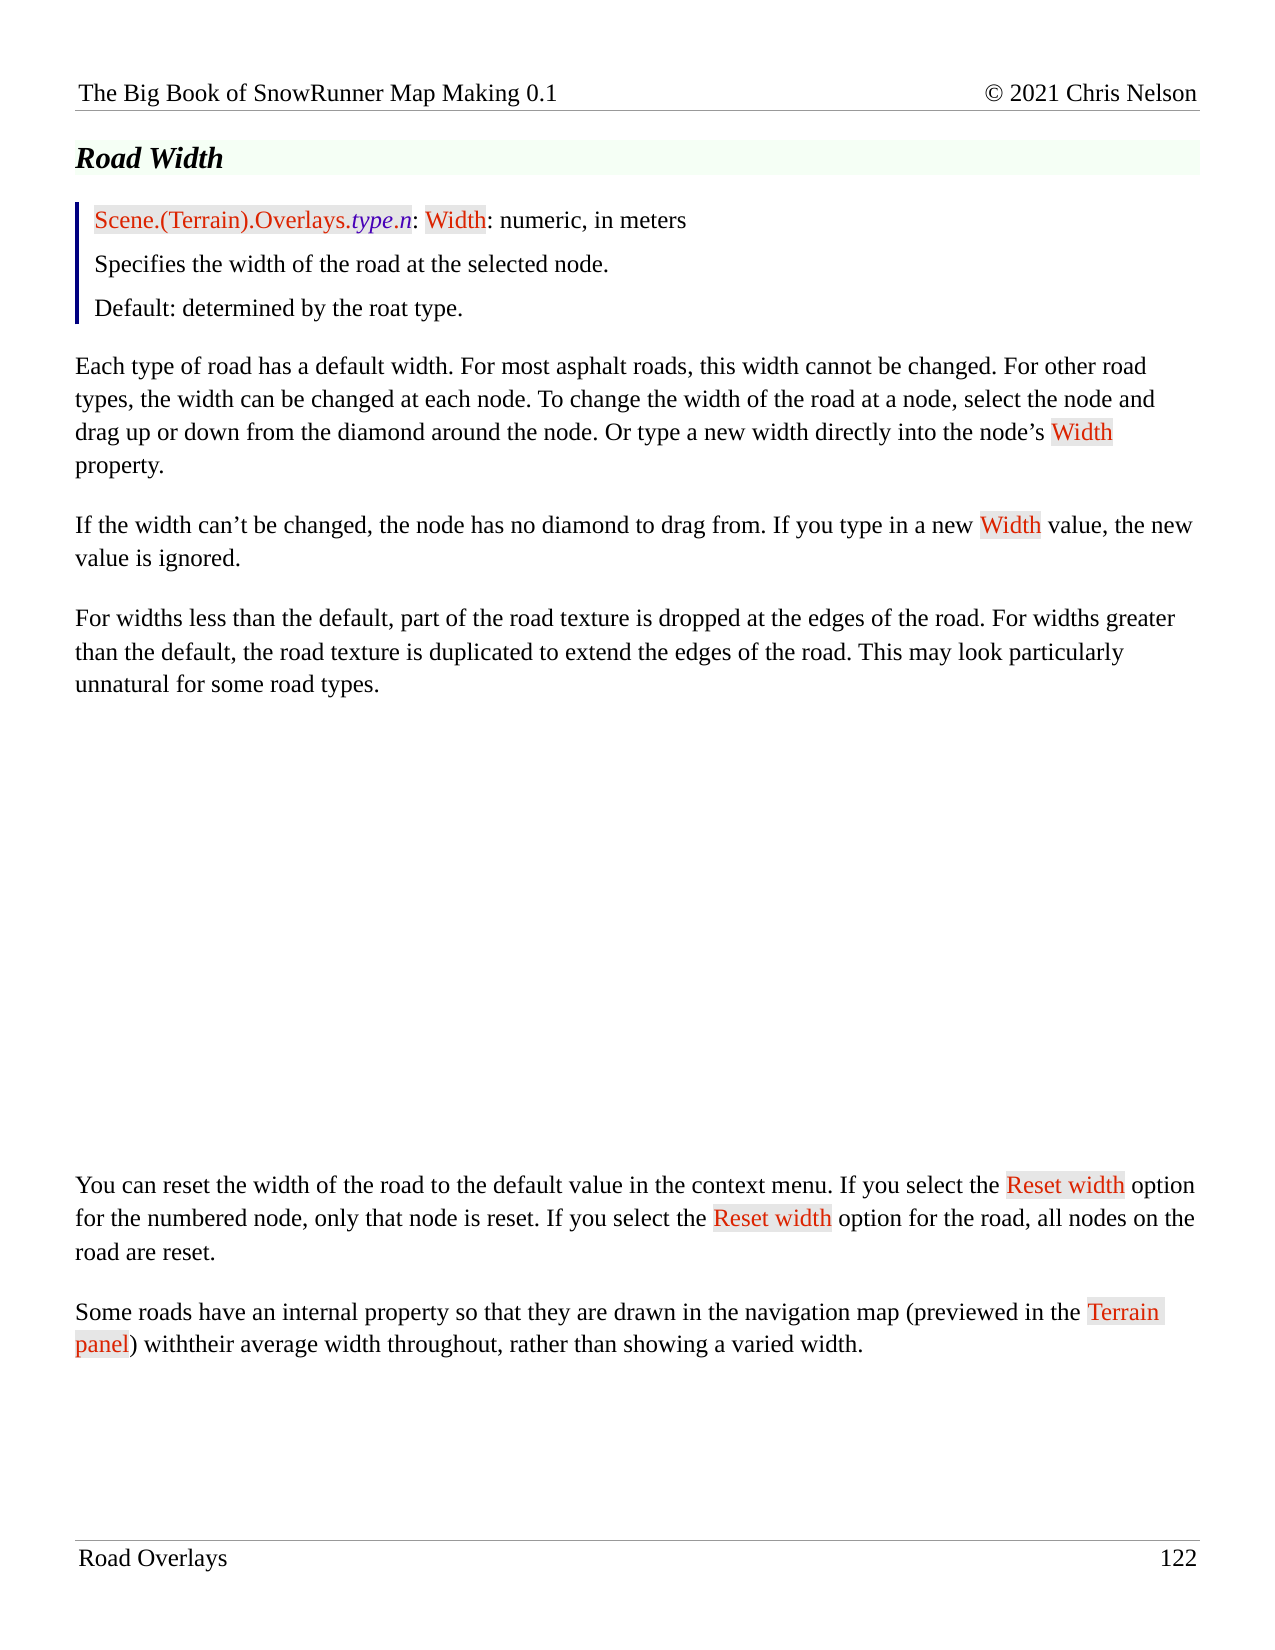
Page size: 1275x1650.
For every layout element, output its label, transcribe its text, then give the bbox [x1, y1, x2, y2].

text You can reset the width of the road to the default value in the context menu. If you select the Reset width option for the numbered node, only that node is reset. If you select the Reset width option for the road, all nodes on the road are reset. [75, 1171, 1200, 1265]
text Specifies the width of the road at the selected node. [79, 246, 1200, 278]
text Some roads have an internal property so that they are drawn in the navigation map (previewed in the Terrain panel) withtheir average width throughout, rather than showing a varied width. [75, 1297, 1200, 1358]
text Scene.(Terrain).Overlays.type.n: Width: numeric, in meters [79, 202, 1200, 234]
text For widths less than the default, part of the road texture is dropped at the edges of the road. For widths greater than the default, the road texture is duplicated to extend the edges of the road. This may look particularly unnatural for some road types. [75, 603, 1200, 698]
text If the width can’t be changed, the node has no diamond to drag from. If you type in a new Width value, the new value is ignored. [75, 511, 1200, 572]
text Each type of road has a default width. For most asphalt roads, this width cannot be changed. For other road types, the width can be changed at each node. To change the width of the road at a node, select the node and drag up or down from the diamond around the node. Or type a new width directly into the node’s Width property. [75, 351, 1200, 479]
text Default: determined by the roat type. [79, 290, 1200, 324]
subtitle Road Width [75, 140, 1200, 175]
